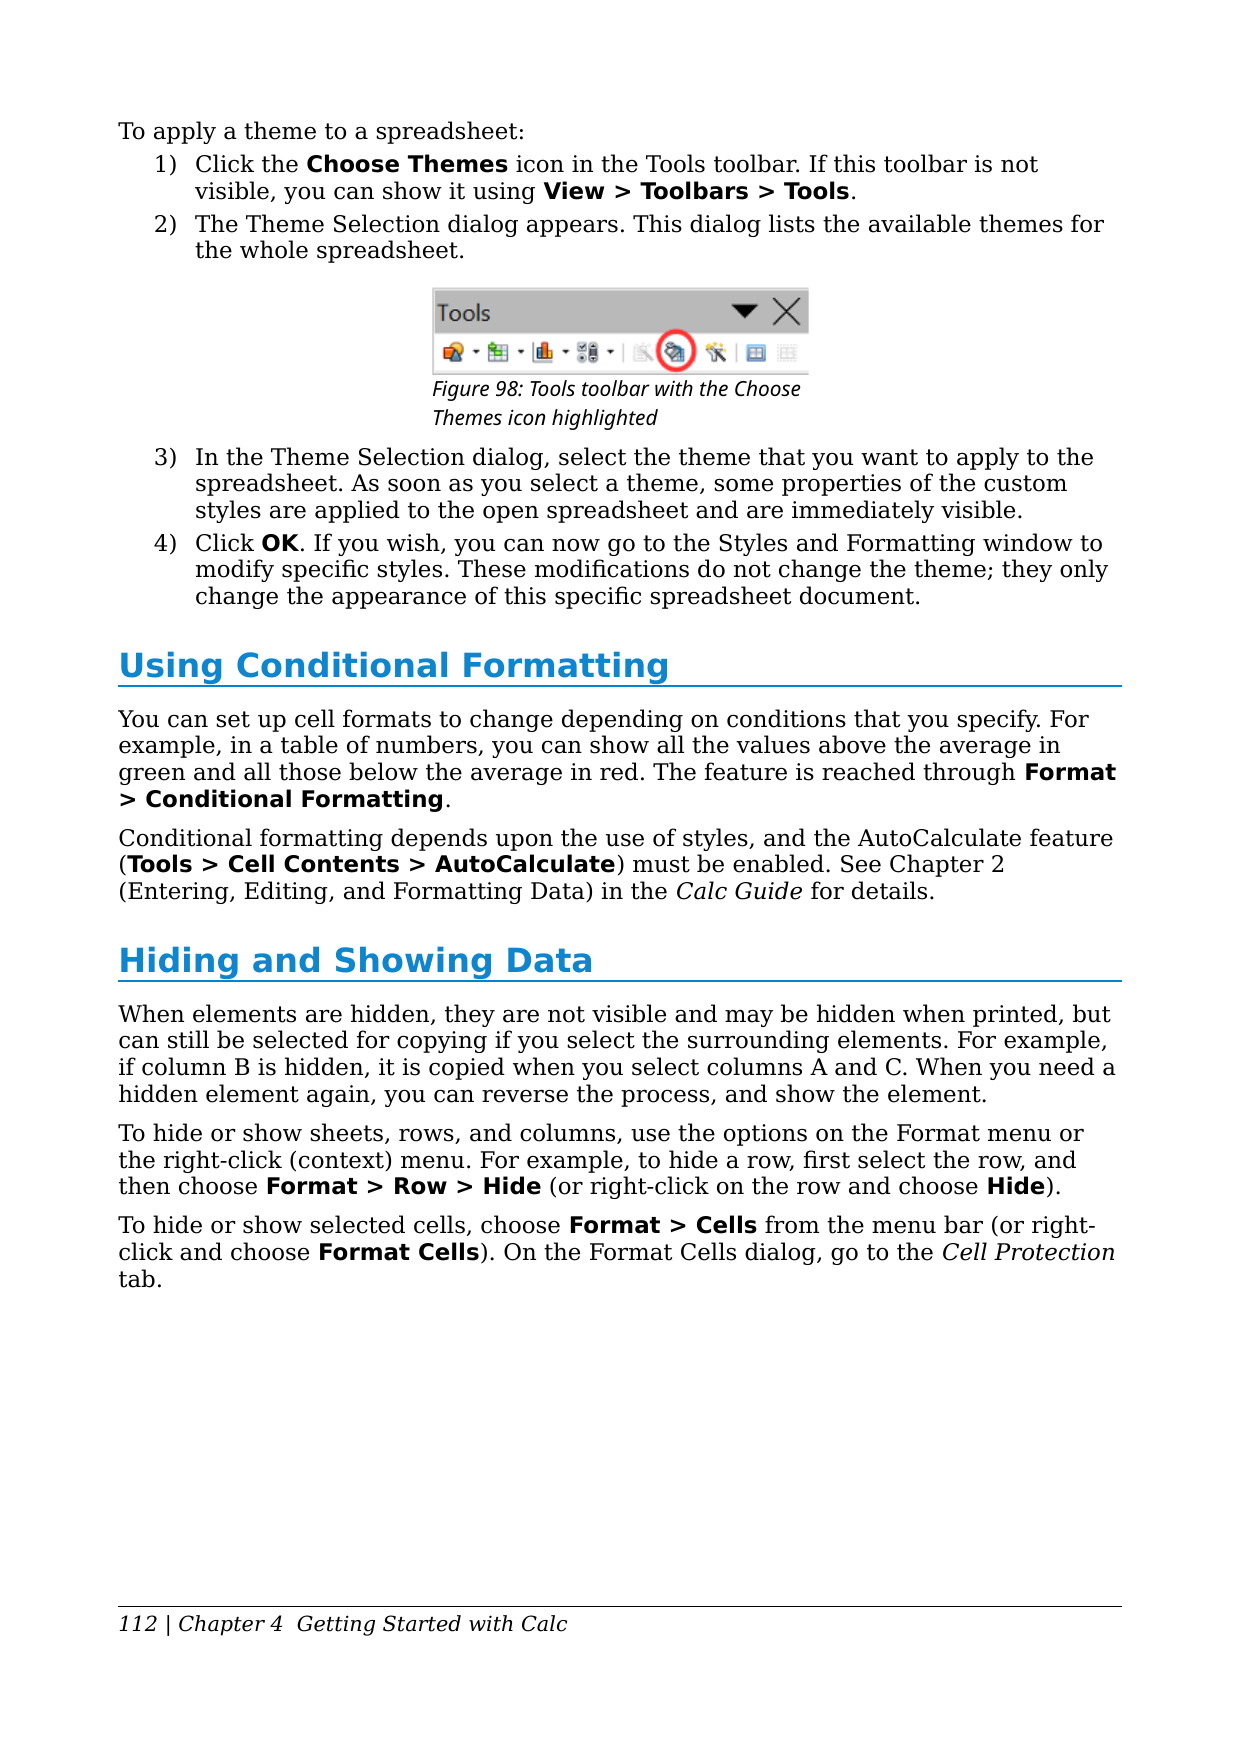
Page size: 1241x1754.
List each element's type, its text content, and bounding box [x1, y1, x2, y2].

text To hide or show selected cells, choose Format > Cells from the menu bar (or right-click and choose Format Cells). On the Format Cells dialog, go to the Cell Protection tab. [118, 1213, 1122, 1293]
list In the Theme Selection dialog, select the theme that you want to apply to the spreadsheet. As soon as you select a theme, some properties of the custom styles are applied to the open spreadsheet and are immediately visible. [177, 444, 1122, 524]
text Figure 98: Tools toolbar with the Choose Themes icon highlighted [432, 375, 808, 431]
text When elements are hidden, they are not visible and may be hidden when printed, but can still be selected for copying if you select the surrounding elements. For example, if column B is hidden, it is copied when you select columns A and C. When you need a hidden element again, you can reverse the process, and show the element. [118, 1001, 1122, 1108]
picture [431, 282, 809, 375]
text Conditional formatting depends upon the use of styles, and the AutoCalculate feature (Tools > Cell Contents > AutoCalculate) must be enabled. See Chapter 2 (Entering, Editing, and Formatting Data) in the Calc Guide for details. [118, 825, 1122, 905]
list Click OK. If you wish, you can now go to the Styles and Formatting window to modify specific styles. These modifications do not change the theme; they only change the appearance of this specific spreadsheet document. [177, 530, 1122, 610]
subtitle Hiding and Showing Data [118, 941, 1122, 980]
list Click the Choose Themes icon in the Tools toolbar. If this toolbar is not visible, you can show it using View > Toolbars > Tools. [177, 151, 1122, 204]
list To apply a theme to a spreadsheet: [118, 118, 1122, 145]
list The Theme Selection dialog appears. This dialog lists the available themes for the whole spreadsheet. [177, 211, 1122, 264]
text To hide or show sheets, rows, and columns, use the options on the Format menu or the right-click (context) menu. For example, to hide a row, first select the row, and then choose Format > Row > Hide (or right-click on the row and choose Hide). [118, 1120, 1122, 1200]
subtitle Using Conditional Formatting [118, 646, 1122, 685]
text You can set up cell formats to change depending on conditions that you specify. For example, in a table of numbers, you can show all the values above the average in green and all those below the average in red. The feature is reached through Format > Conditional Formatting. [118, 706, 1122, 812]
